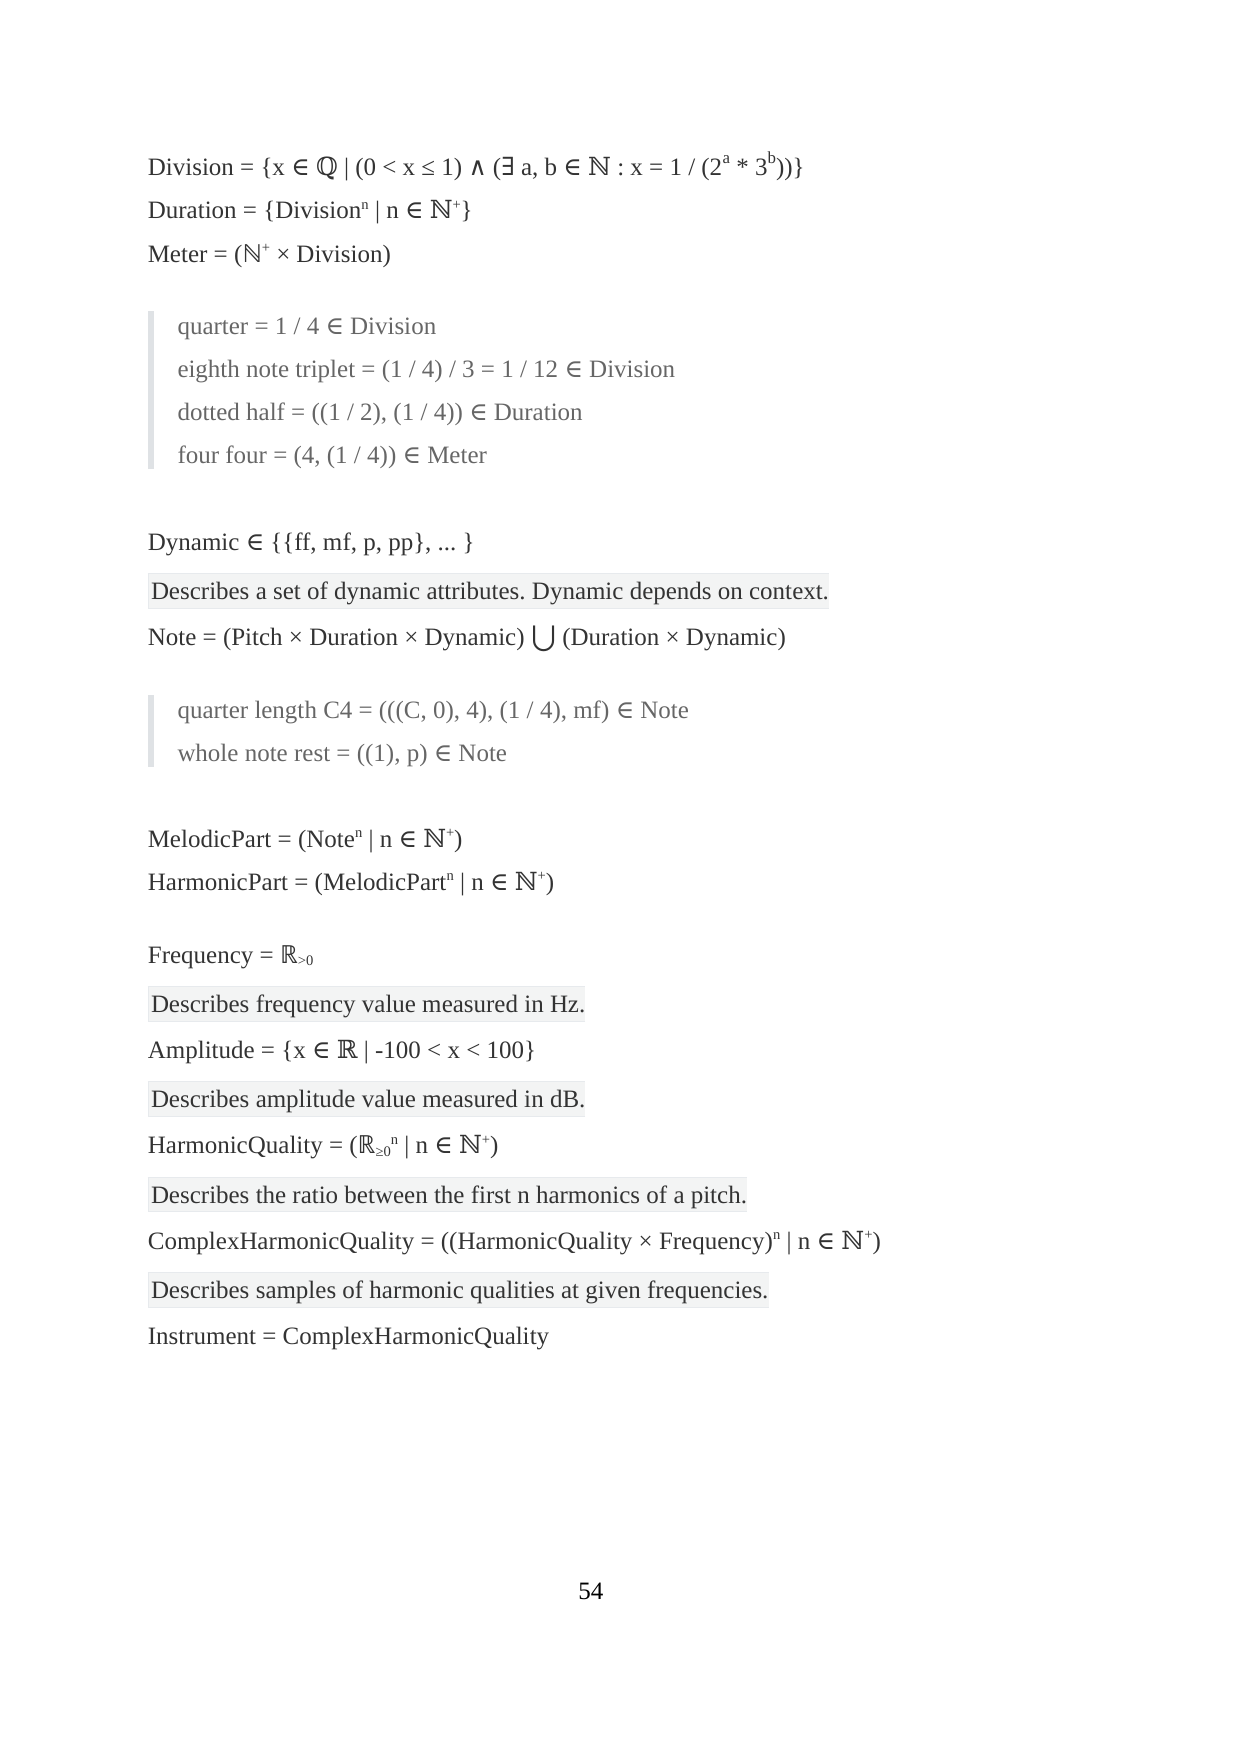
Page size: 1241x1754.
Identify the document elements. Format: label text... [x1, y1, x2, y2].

text quarter length C4 = (((C, 0), 4), (1 / 4), mf) ∈ Note whole note rest = ((1), p) ∈ Note [154, 695, 1033, 767]
text MelodicPart = (Noten | n ∈ ℕ+) HarmonicPart = (MelodicPartn | n ∈ ℕ+) [148, 781, 1033, 896]
text Division = {x ∈ ℚ | (0 < x ≤ 1) ∧ (∃ a, b ∈ ℕ : x = 1 / (2a * 3b))} Duration = {Divisionn | n ∈ ℕ+} Meter = (ℕ+ × Division) [148, 148, 1033, 267]
text Frequency = ℝ>0 Describes frequency value measured in Hz. Amplitude = {x ∈ ℝ | -100 < x < 100} Describes amplitude value measured in dB. HarmonicQuality = (ℝ≥0n | n ∈ ℕ+) Describes the ratio between the first n harmonics of a pitch. ComplexHarmonicQuality = ((HarmonicQuality × Frequency)n | n ∈ ℕ+) Describes samples of harmonic qualities at given frequencies. Instrument = ComplexHarmonicQuality [148, 940, 1033, 1350]
text Dynamic ∈ {{ff, mf, p, pp}, ... } Describes a set of dynamic attributes. Dynamic depends on context. Note = (Pitch × Duration × Dynamic) ⋃ (Duration × Dynamic) [148, 484, 1033, 651]
text quarter = 1 / 4 ∈ Division eighth note triplet = (1 / 4) / 3 = 1 / 12 ∈ Division dotted half = ((1 / 2), (1 / 4)) ∈ Duration four four = (4, (1 / 4)) ∈ Meter [154, 311, 1033, 469]
